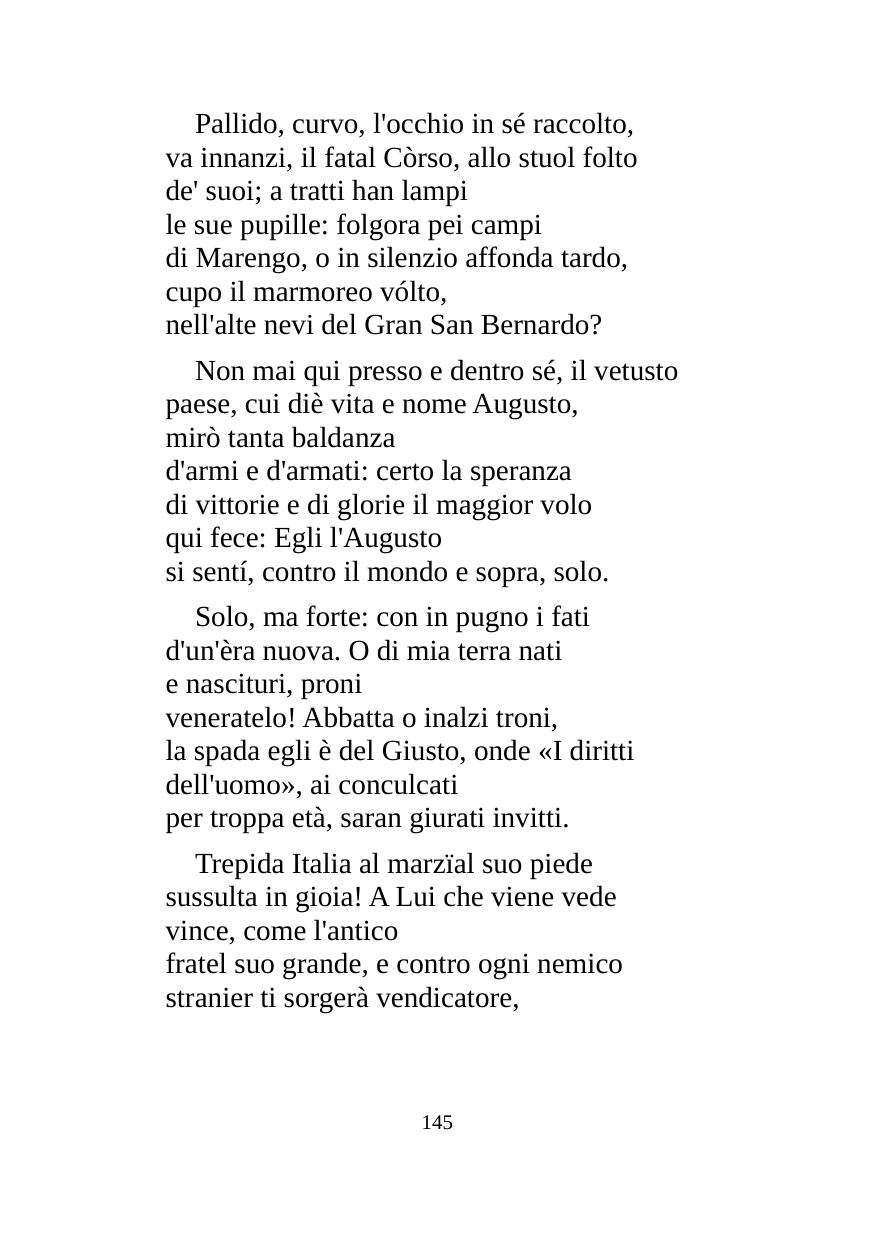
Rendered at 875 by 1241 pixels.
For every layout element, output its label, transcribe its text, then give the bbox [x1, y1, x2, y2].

text Non mai qui presso e dentro sé, il vetusto paese, cui diè vita e nome Augusto, mirò tanta baldanza d'armi e d'armati: certo la speranza di vittorie e di glorie il maggior volo qui fece: Egli l'Augusto si sentí, contro il mondo e sopra, solo. [165, 353, 768, 588]
text Solo, ma forte: con in pugno i fati d'un'èra nuova. O di mia terra nati e nascituri, proni veneratelo! Abbatta o inalzi troni, la spada egli è del Giusto, onde «I diritti dell'uomo», ai conculcati per troppa età, saran giurati invitti. [165, 599, 768, 834]
text Trepida Italia al marzïal suo piede sussulta in gioia! A Lui che viene vede vince, come l'antico fratel suo grande, e contro ogni nemico stranier ti sorgerà vendicatore, [165, 846, 768, 1014]
text Pallido, curvo, l'occhio in sé raccolto, va innanzi, il fatal Còrso, allo stuol folto de' suoi; a tratti han lampi le sue pupille: folgora pei campi di Marengo, o in silenzio affonda tardo, cupo il marmoreo vólto, nell'alte nevi del Gran San Bernardo? [165, 106, 768, 341]
